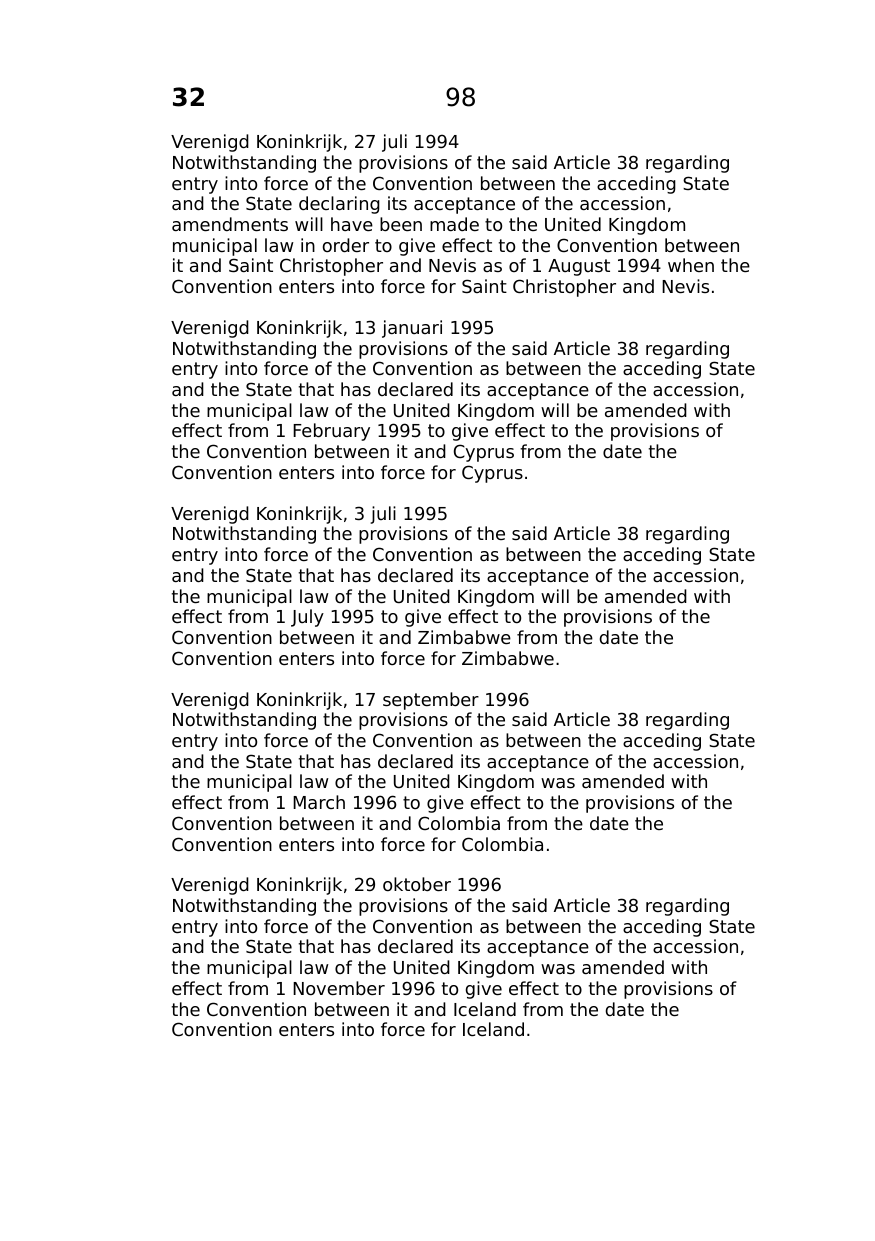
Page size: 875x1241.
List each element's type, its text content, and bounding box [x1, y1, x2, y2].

text Notwithstanding the provisions of the said Article 38 regarding entry into force of the Convention between the acceding State and the State declaring its acceptance of the accession, amendments will have been made to the United Kingdom municipal law in order to give effect to the Convention between it and Saint Christopher and Nevis as of 1 August 1994 when the Convention enters into force for Saint Christopher and Nevis. [171, 153, 756, 298]
text Notwithstanding the provisions of the said Article 38 regarding entry into force of the Convention as between the acceding State and the State that has declared its acceptance of the accession, the municipal law of the United Kingdom will be amended with effect from 1 February 1995 to give effect to the provisions of the Convention between it and Cyprus from the date the Convention enters into force for Cyprus. [171, 338, 756, 483]
text Notwithstanding the provisions of the said Article 38 regarding entry into force of the Convention as between the acceding State and the State that has declared its acceptance of the accession, the municipal law of the United Kingdom will be amended with effect from 1 July 1995 to give effect to the provisions of the Convention between it and Zimbabwe from the date the Convention enters into force for Zimbabwe. [171, 524, 756, 669]
text Verenigd Koninkrijk, 29 oktober 1996 [171, 875, 756, 896]
text Verenigd Koninkrijk, 3 juli 1995 [171, 503, 756, 524]
text Notwithstanding the provisions of the said Article 38 regarding entry into force of the Convention as between the acceding State and the State that has declared its acceptance of the accession, the municipal law of the United Kingdom was amended with effect from 1 March 1996 to give effect to the provisions of the Convention between it and Colombia from the date the Convention enters into force for Colombia. [171, 710, 756, 855]
text Verenigd Koninkrijk, 17 september 1996 [171, 689, 756, 710]
text Verenigd Koninkrijk, 13 januari 1995 [171, 318, 756, 338]
text Notwithstanding the provisions of the said Article 38 regarding entry into force of the Convention as between the acceding State and the State that has declared its acceptance of the accession, the municipal law of the United Kingdom was amended with effect from 1 November 1996 to give effect to the provisions of the Convention between it and Iceland from the date the Convention enters into force for Iceland. [171, 896, 756, 1041]
text Verenigd Koninkrijk, 27 juli 1994 [171, 132, 756, 153]
